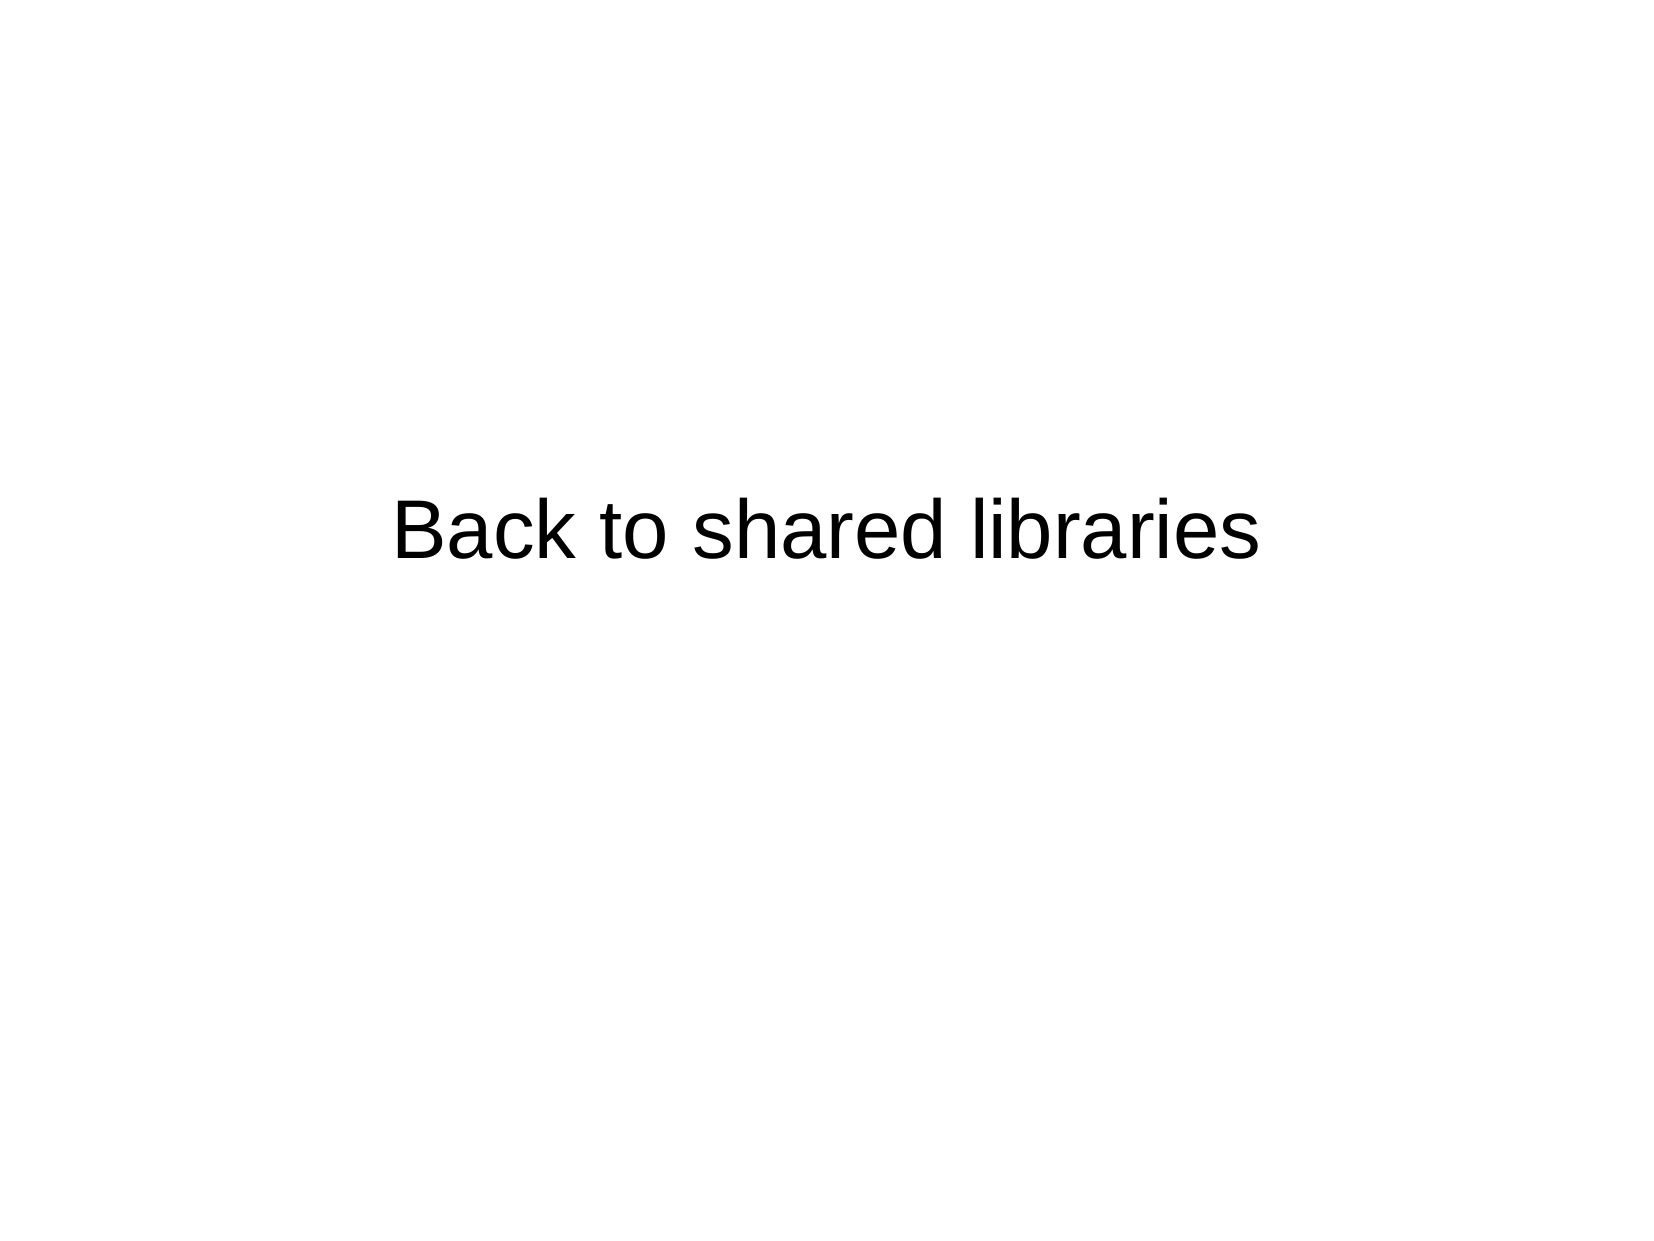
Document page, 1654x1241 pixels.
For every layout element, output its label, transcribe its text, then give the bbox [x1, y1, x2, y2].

subtitle Back to shared libraries [82, 49, 1571, 1010]
